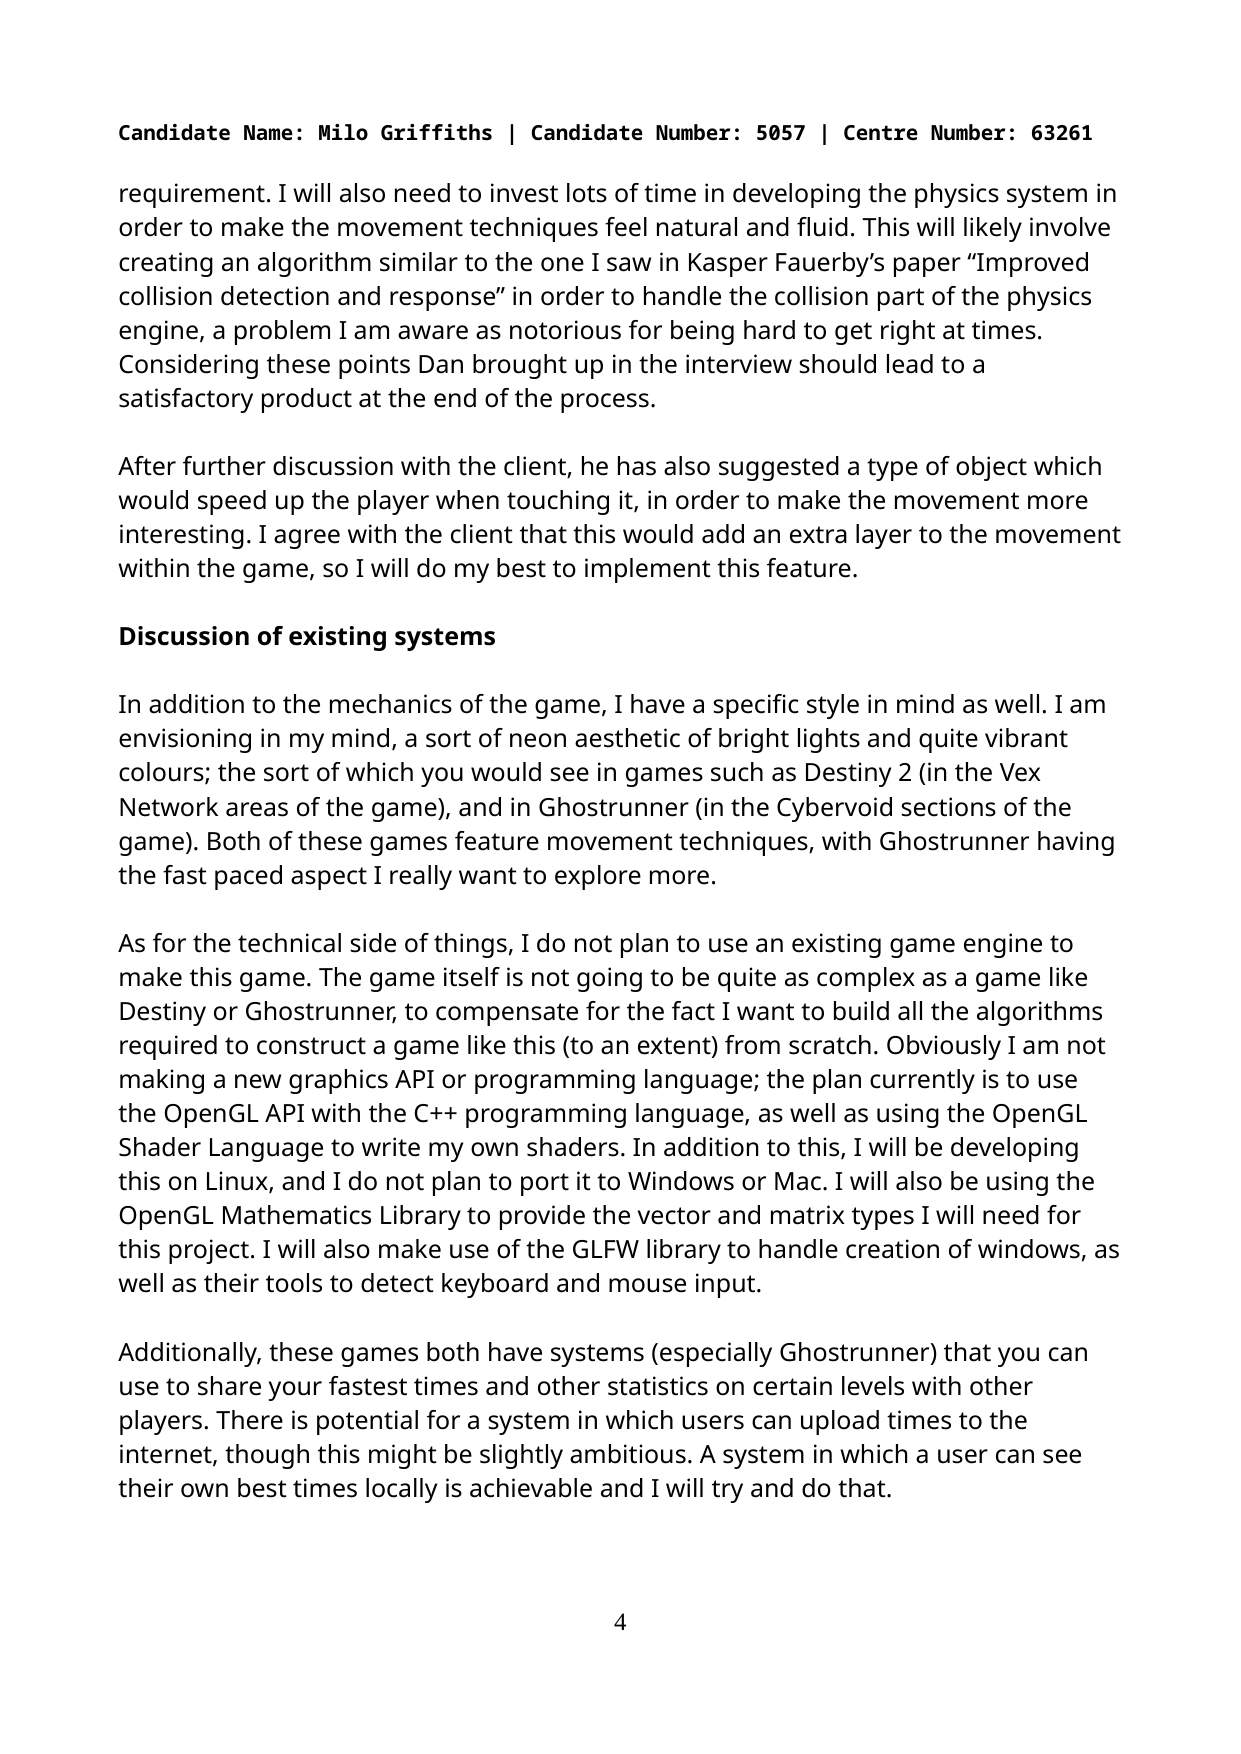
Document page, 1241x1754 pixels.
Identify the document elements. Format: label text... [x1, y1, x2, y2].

text In addition to the mechanics of the game, I have a specific style in mind as well. I am envisioning in my mind, a sort of neon aesthetic of bright lights and quite vibrant colours; the sort of which you would see in games such as Destiny 2 (in the Vex Network areas of the game), and in Ghostrunner (in the Cybervoid sections of the game). Both of these games feature movement techniques, with Ghostrunner having the fast paced aspect I really want to explore more. [118, 687, 1122, 891]
text Discussion of existing systems [118, 619, 1122, 653]
text After further discussion with the client, he has also suggested a type of object which would speed up the player when touching it, in order to make the movement more interesting. I agree with the client that this would add an extra layer to the movement within the game, so I will do my best to implement this feature. [118, 448, 1122, 585]
text requirement. I will also need to invest lots of time in developing the physics system in order to make the movement techniques feel natural and fluid. This will likely involve creating an algorithm similar to the one I saw in Kasper Fauerby’s paper “Improved collision detection and response” in order to handle the collision part of the physics engine, a problem I am aware as notorious for being hard to get right at times. Considering these points Dan brought up in the interview should lead to a satisfactory product at the end of the process. [118, 176, 1122, 414]
text As for the technical side of things, I do not plan to use an existing game engine to make this game. The game itself is not going to be quite as complex as a game like Destiny or Ghostrunner, to compensate for the fact I want to build all the algorithms required to construct a game like this (to an extent) from scratch. Obviously I am not making a new graphics API or programming language; the plan currently is to use the OpenGL API with the C++ programming language, as well as using the OpenGL Shader Language to write my own shaders. In addition to this, I will be developing this on Linux, and I do not plan to port it to Windows or Mac. I will also be using the OpenGL Mathematics Library to provide the vector and matrix types I will need for this project. I will also make use of the GLFW library to handle creation of windows, as well as their tools to detect keyboard and mouse input. [118, 925, 1122, 1300]
text Additionally, these games both have systems (especially Ghostrunner) that you can use to share your fastest times and other statistics on certain levels with other players. There is potential for a system in which users can upload times to the internet, though this might be slightly ambitious. A system in which a user can see their own best times locally is achievable and I will try and do that. [118, 1334, 1122, 1504]
